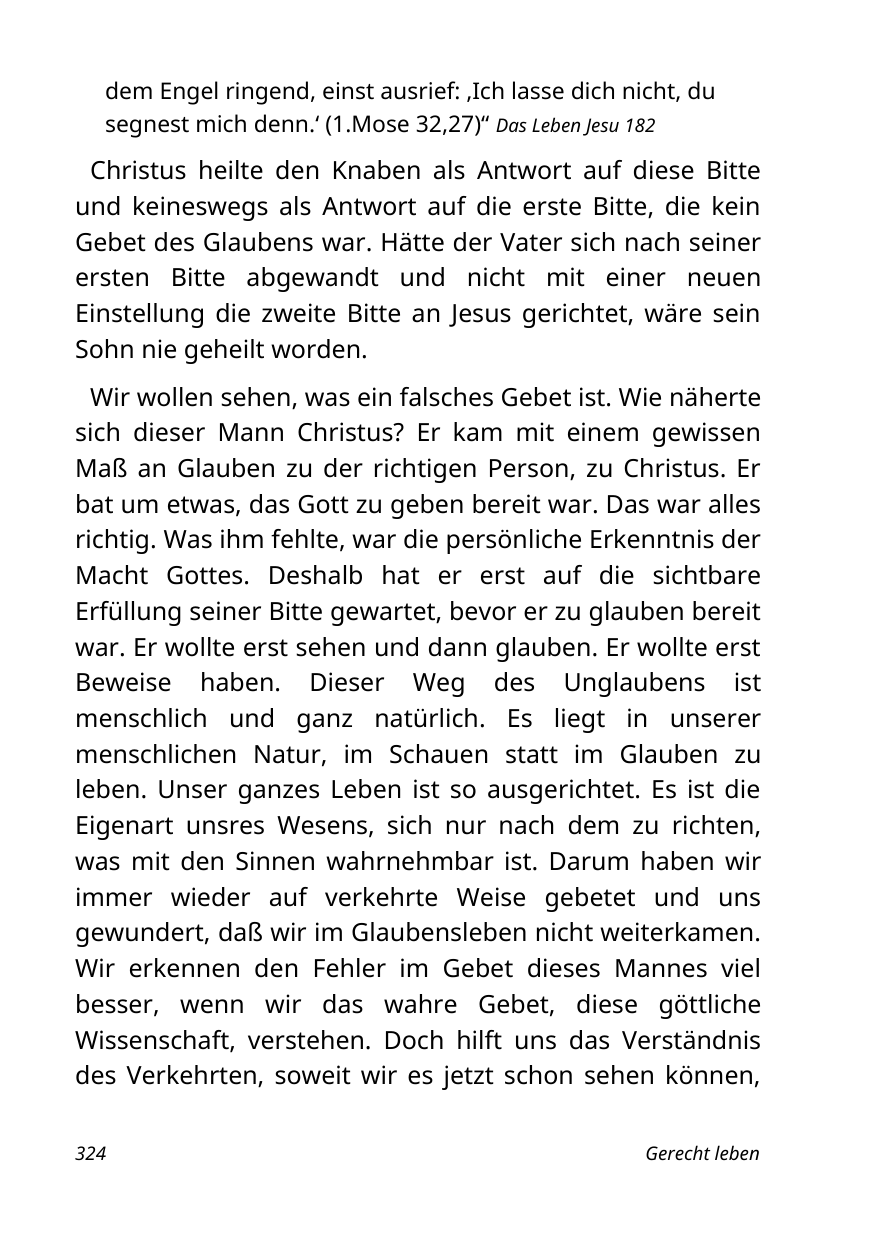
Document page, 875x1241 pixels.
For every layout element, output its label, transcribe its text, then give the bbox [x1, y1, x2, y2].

text Wir wollen sehen, was ein falsches Gebet ist. Wie näherte sich dieser Mann Christus? Er kam mit einem gewissen Maß an Glauben zu der richtigen Person, zu Christus. Er bat um etwas, das Gott zu geben bereit war. Das war alles richtig. Was ihm fehlte, war die persönliche Erkenntnis der Macht Gottes. Deshalb hat er erst auf die sichtbare Erfüllung seiner Bitte gewartet, bevor er zu glauben bereit war. Er wollte erst sehen und dann glauben. Er wollte erst Beweise haben. Dieser Weg des Unglaubens ist menschlich und ganz natürlich. Es liegt in unserer menschlichen Natur, im Schauen statt im Glauben zu leben. Unser ganzes Leben ist so ausgerichtet. Es ist die Eigenart unsres Wesens, sich nur nach dem zu richten, was mit den Sinnen wahrnehmbar ist. Darum haben wir immer wieder auf verkehrte Weise gebetet und uns gewundert, daß wir im Glaubensleben nicht weiterkamen. Wir erkennen den Fehler im Gebet dieses Mannes viel besser, wenn wir das wahre Gebet, diese göttliche Wissenschaft, verstehen. Doch hilft uns das Verständnis des Verkehrten, soweit wir es jetzt schon sehen können, [75, 379, 762, 1092]
text Christus heilte den Knaben als Antwort auf diese Bitte und keineswegs als Antwort auf die erste Bitte, die kein Gebet des Glaubens war. Hätte der Vater sich nach seiner ersten Bitte abgewandt und nicht mit einer neuen Einstellung die zweite Bitte an Jesus gerichtet, wäre sein Sohn nie geheilt worden. [75, 153, 762, 365]
text dem Engel ringend, einst ausrief: ‚Ich lasse dich nicht, du segnest mich denn.‘ (1.Mose 32,27)“ Das Leben Jesu 182 [105, 75, 732, 139]
